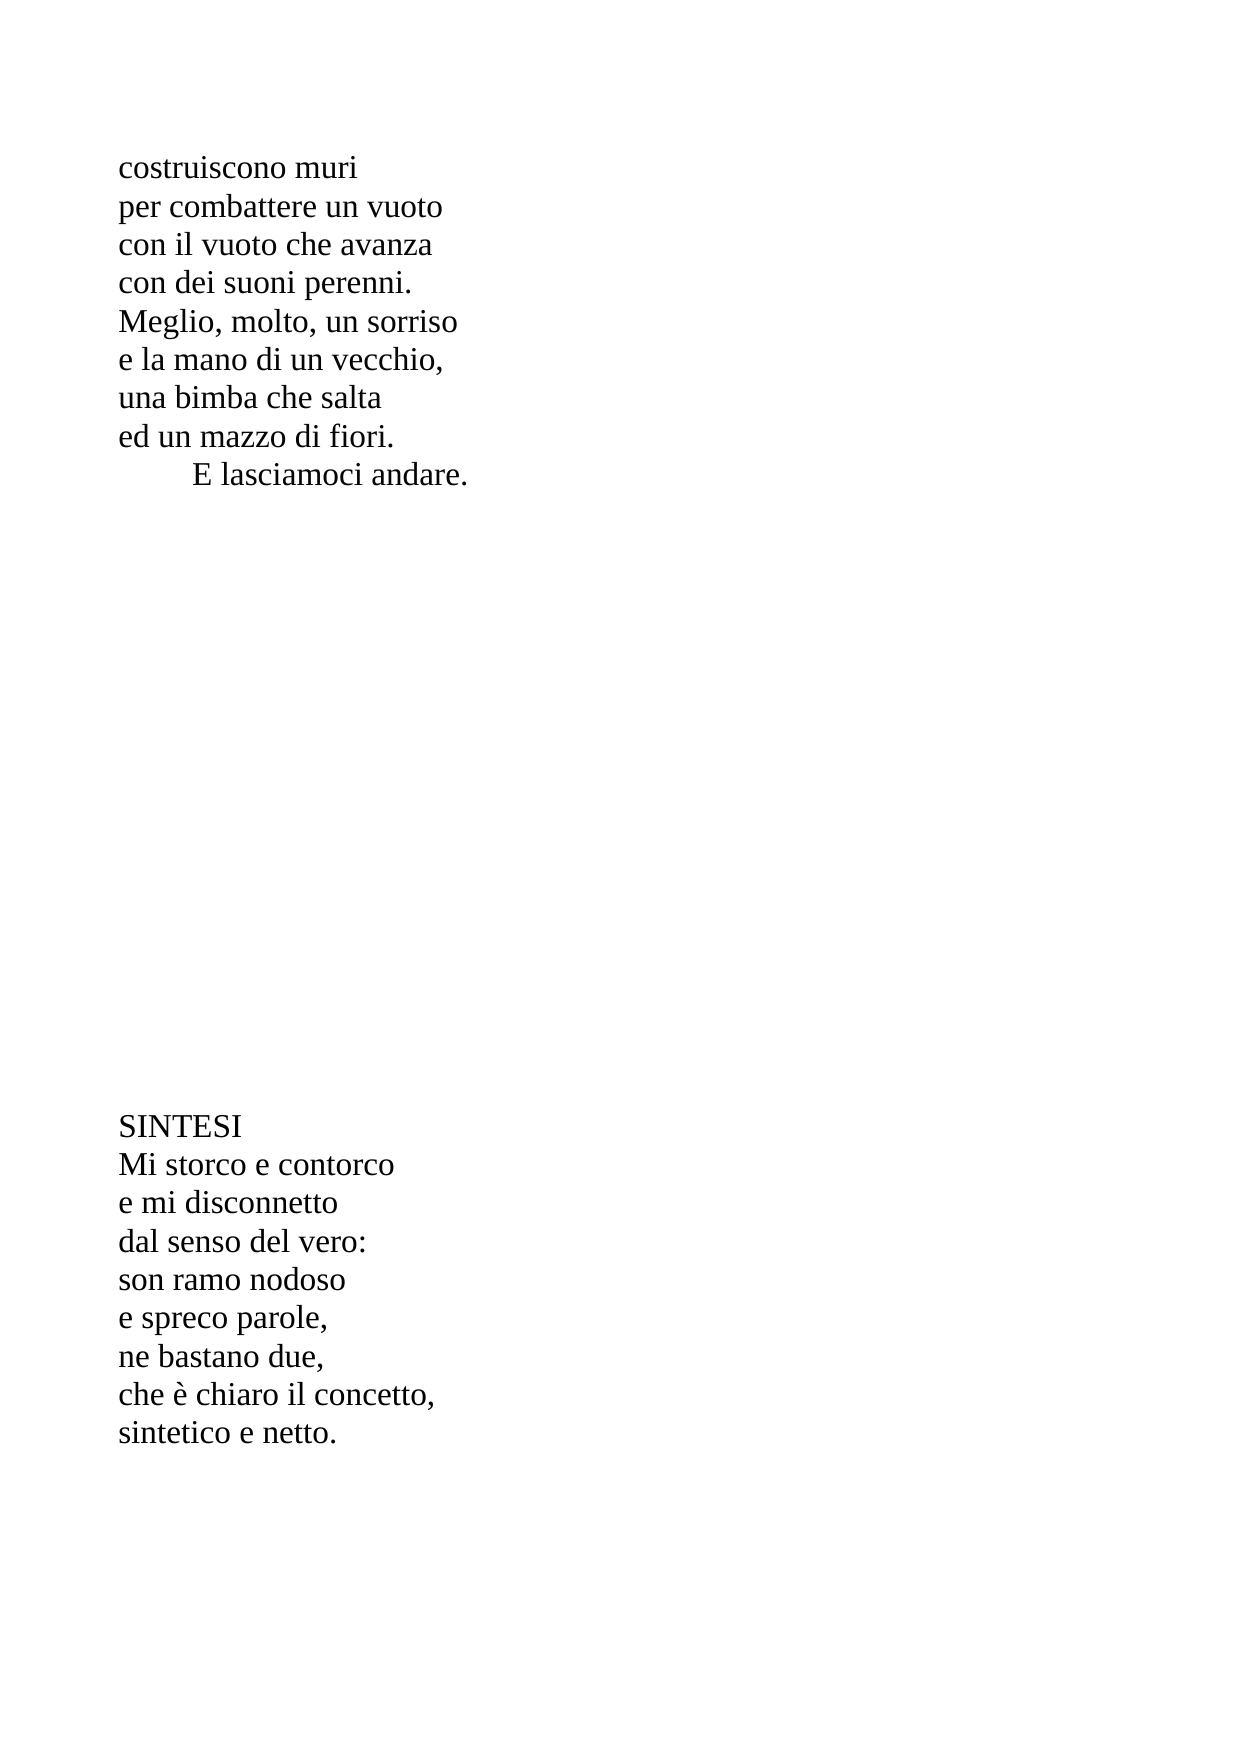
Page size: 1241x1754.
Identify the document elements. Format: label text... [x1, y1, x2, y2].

text e spreco parole, [118, 1298, 1122, 1336]
text dal senso del vero: [118, 1221, 1122, 1259]
text e mi disconnetto [118, 1183, 1122, 1221]
text SINTESI [118, 1106, 1122, 1144]
text son ramo nodoso [118, 1259, 1122, 1298]
text con il vuoto che avanza [118, 224, 1122, 263]
text Mi storco e contorco [118, 1144, 1122, 1183]
text e la mano di un vecchio, [118, 339, 1122, 378]
text ed un mazzo di fiori. [118, 416, 1122, 454]
text ne bastano due, [118, 1336, 1122, 1374]
text per combattere un vuoto [118, 186, 1122, 224]
text con dei suoni perenni. [118, 263, 1122, 301]
text una bimba che salta [118, 378, 1122, 416]
text E lasciamoci andare. [118, 454, 1122, 493]
text Meglio, molto, un sorriso [118, 301, 1122, 339]
text costruiscono muri [118, 148, 1122, 186]
text che è chiaro il concetto, [118, 1374, 1122, 1413]
text sintetico e netto. [118, 1413, 1122, 1451]
